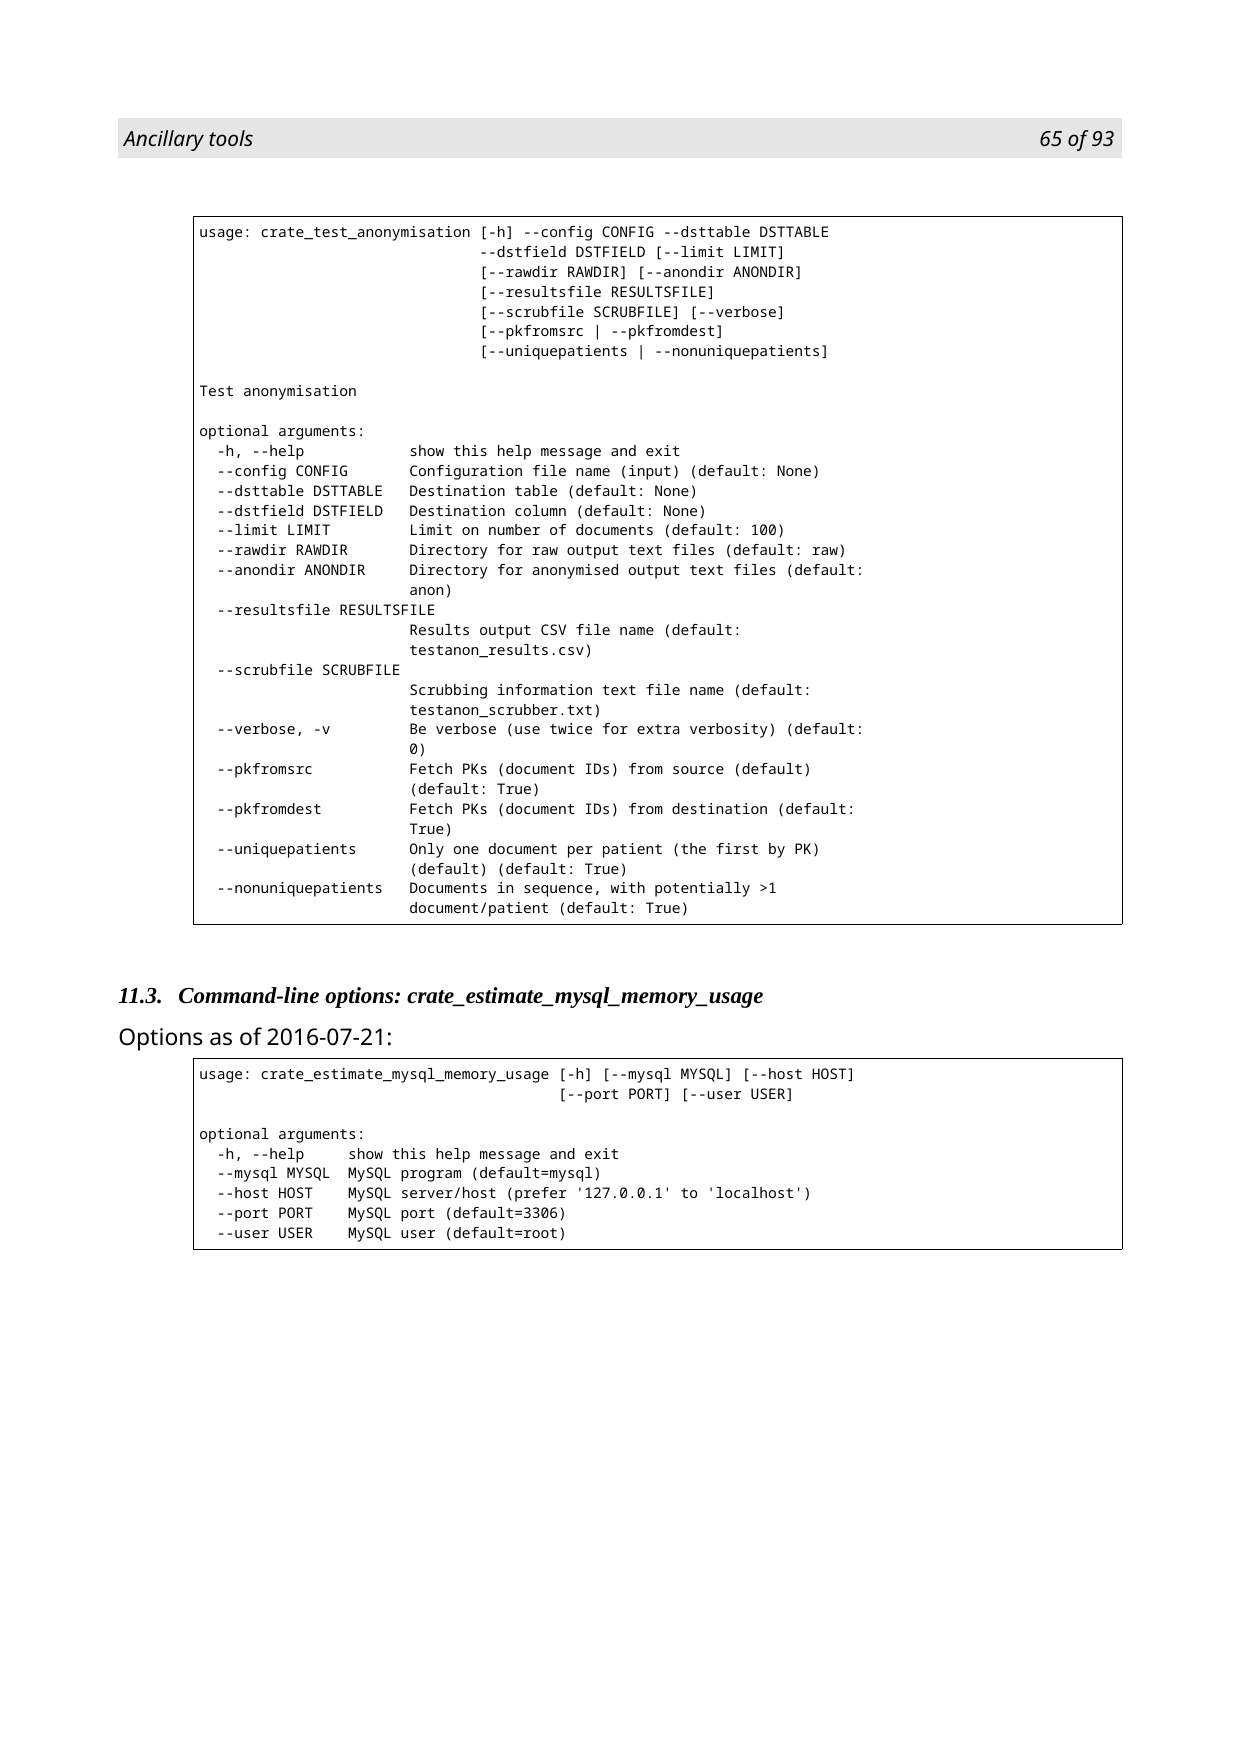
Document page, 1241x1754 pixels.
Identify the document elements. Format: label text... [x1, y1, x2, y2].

table_header usage: crate_test_anonymisation [-h] --config CONFIG --dsttable DSTTABLE --dstfield DSTFIELD [--limit LIMIT] [--rawdir RAWDIR] [--anondir ANONDIR] [--resultsfile RESULTSFILE] [--scrubfile SCRUBFILE] [--verbose] [--pkfromsrc | --pkfromdest] [--uniquepatients | --nonuniquepatients] Test anonymisation optional arguments: -h, --help show this help message and exit --config CONFIG Configuration file name (input) (default: None) --dsttable DSTTABLE Destination table (default: None) --dstfield DSTFIELD Destination column (default: None) --limit LIMIT Limit on number of documents (default: 100) --rawdir RAWDIR Directory for raw output text files (default: raw) --anondir ANONDIR Directory for anonymised output text files (default: anon) --resultsfile RESULTSFILE Results output CSV file name (default: testanon_results.csv) --scrubfile SCRUBFILE Scrubbing information text file name (default: testanon_scrubber.txt) --verbose, -v Be verbose (use twice for extra verbosity) (default: 0) --pkfromsrc Fetch PKs (document IDs) from source (default) (default: True) --pkfromdest Fetch PKs (document IDs) from destination (default: True) --uniquepatients Only one document per patient (the first by PK) (default) (default: True) --nonuniquepatients Documents in sequence, with potentially >1 document/patient (default: True) [194, 217, 1122, 924]
table_header usage: crate_estimate_mysql_memory_usage [-h] [--mysql MYSQL] [--host HOST] [--port PORT] [--user USER] optional arguments: -h, --help show this help message and exit --mysql MYSQL MySQL program (default=mysql) --host HOST MySQL server/host (prefer '127.0.0.1' to 'localhost') --port PORT MySQL port (default=3306) --user USER MySQL user (default=root) [194, 1059, 1122, 1249]
subtitle Command-line options: crate_estimate_mysql_memory_usage [118, 982, 1122, 1008]
text Options as of 2016-07-21: [118, 1021, 1122, 1052]
